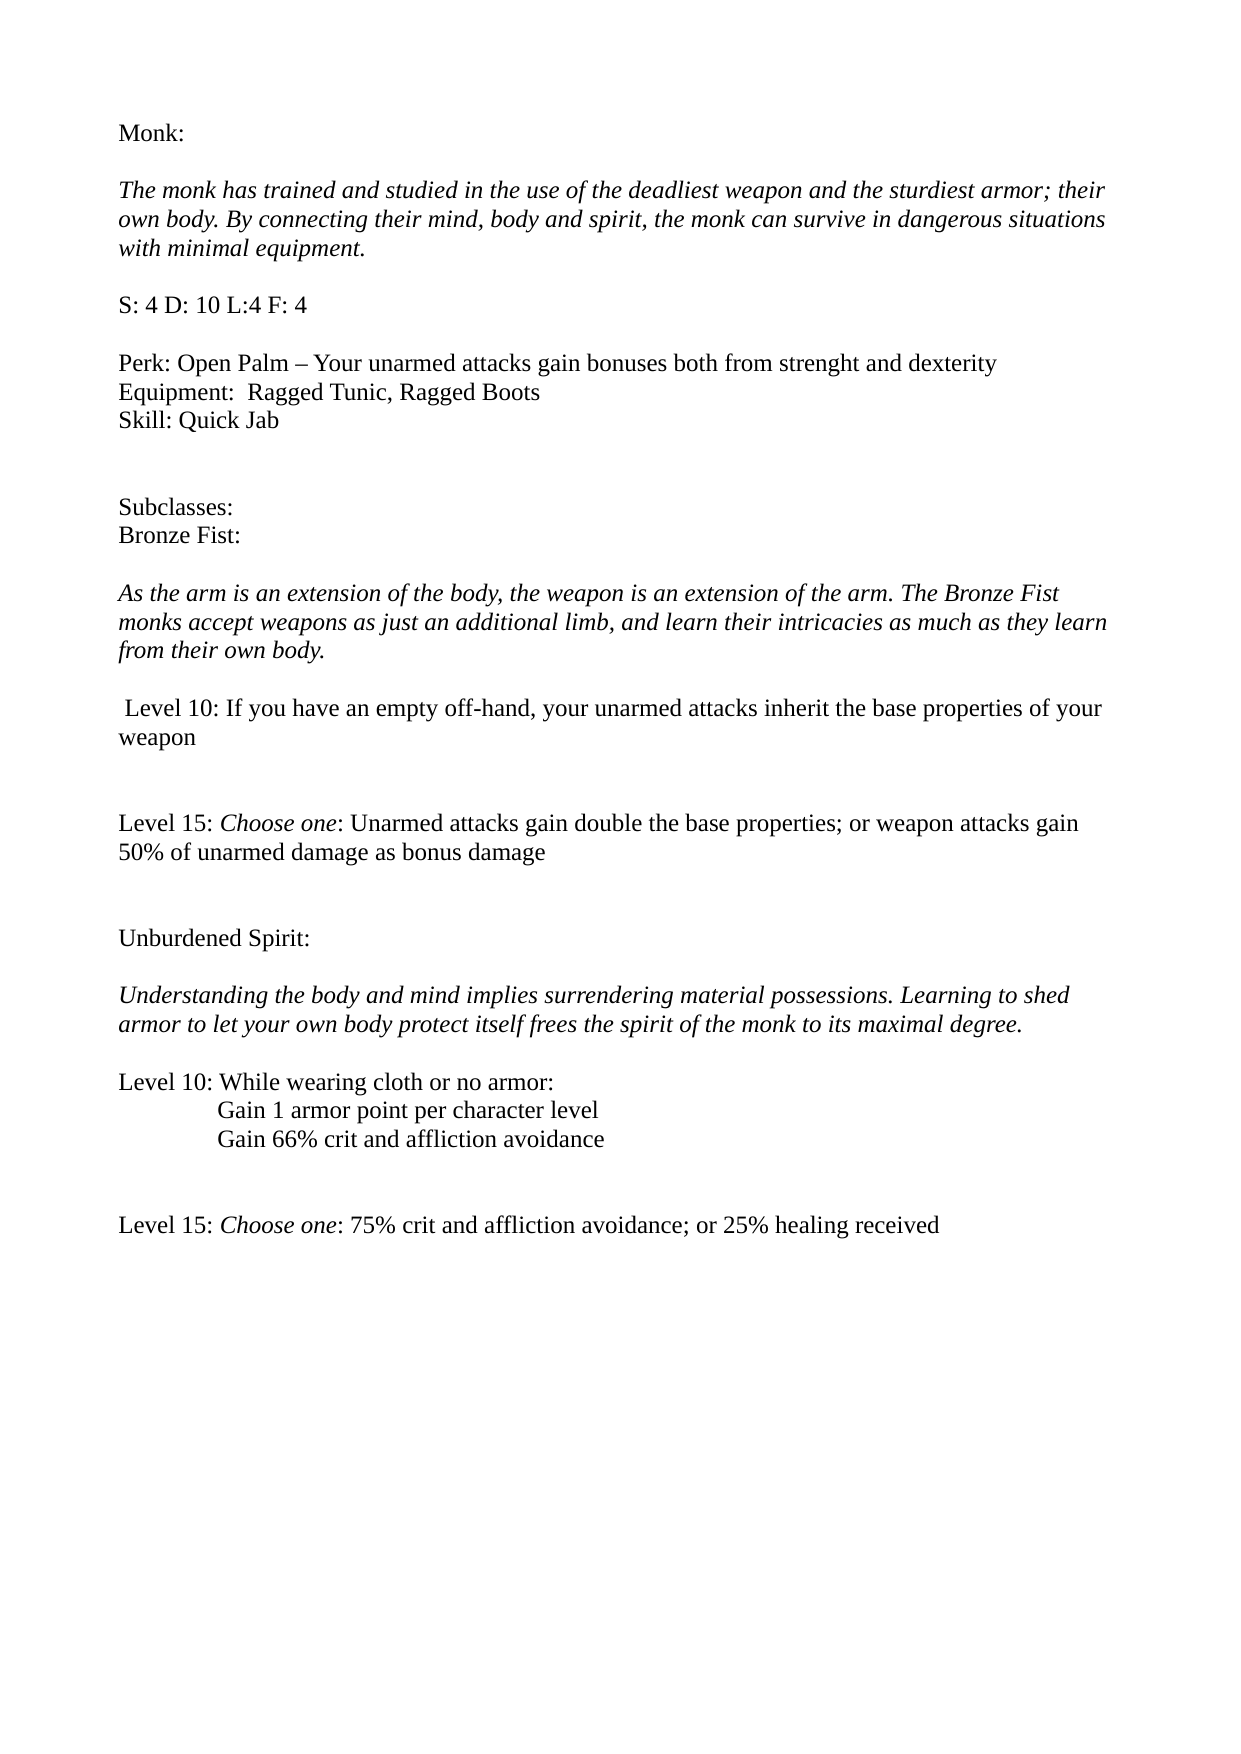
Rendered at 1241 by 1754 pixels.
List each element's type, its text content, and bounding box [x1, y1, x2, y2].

text S: 4 D: 10 L:4 F: 4 [118, 291, 1122, 319]
text Bronze Fist: [118, 521, 1122, 578]
text Skill: Quick Jab [118, 406, 1122, 492]
text Perk: Open Palm – Your unarmed attacks gain bonuses both from strenght and dexterity [118, 348, 1122, 377]
text Equipment: Ragged Tunic, Ragged Boots [118, 377, 1122, 406]
text As the arm is an extension of the body, the weapon is an extension of the arm. The Bronze Fist monks accept weapons as just an additional limb, and learn their intricacies as much as they learn from their own body. [118, 578, 1122, 664]
text Level 10: If you have an empty off-hand, your unarmed attacks inherit the base properties of your weapon Level 15: Choose one: Unarmed attacks gain double the base properties; or weapon attacks gain 50% of unarmed damage as bonus damage Unburdened Spirit: Understanding the body and mind implies surrendering material possessions. Learning to shed armor to let your own body protect itself frees the spirit of the monk to its maximal degree. Level 10: While wearing cloth or no armor: Gain 1 armor point per character level Gain 66% crit and affliction avoidance [118, 664, 1122, 1153]
text The monk has trained and studied in the use of the deadliest weapon and the sturdiest armor; their own body. By connecting their mind, body and spirit, the monk can survive in dangerous situations with minimal equipment. [118, 176, 1122, 262]
text Subclasses: [118, 492, 1122, 521]
text Monk: [118, 118, 1122, 176]
text Level 15: Choose one: 75% crit and affliction avoidance; or 25% healing received [118, 1211, 1122, 1239]
